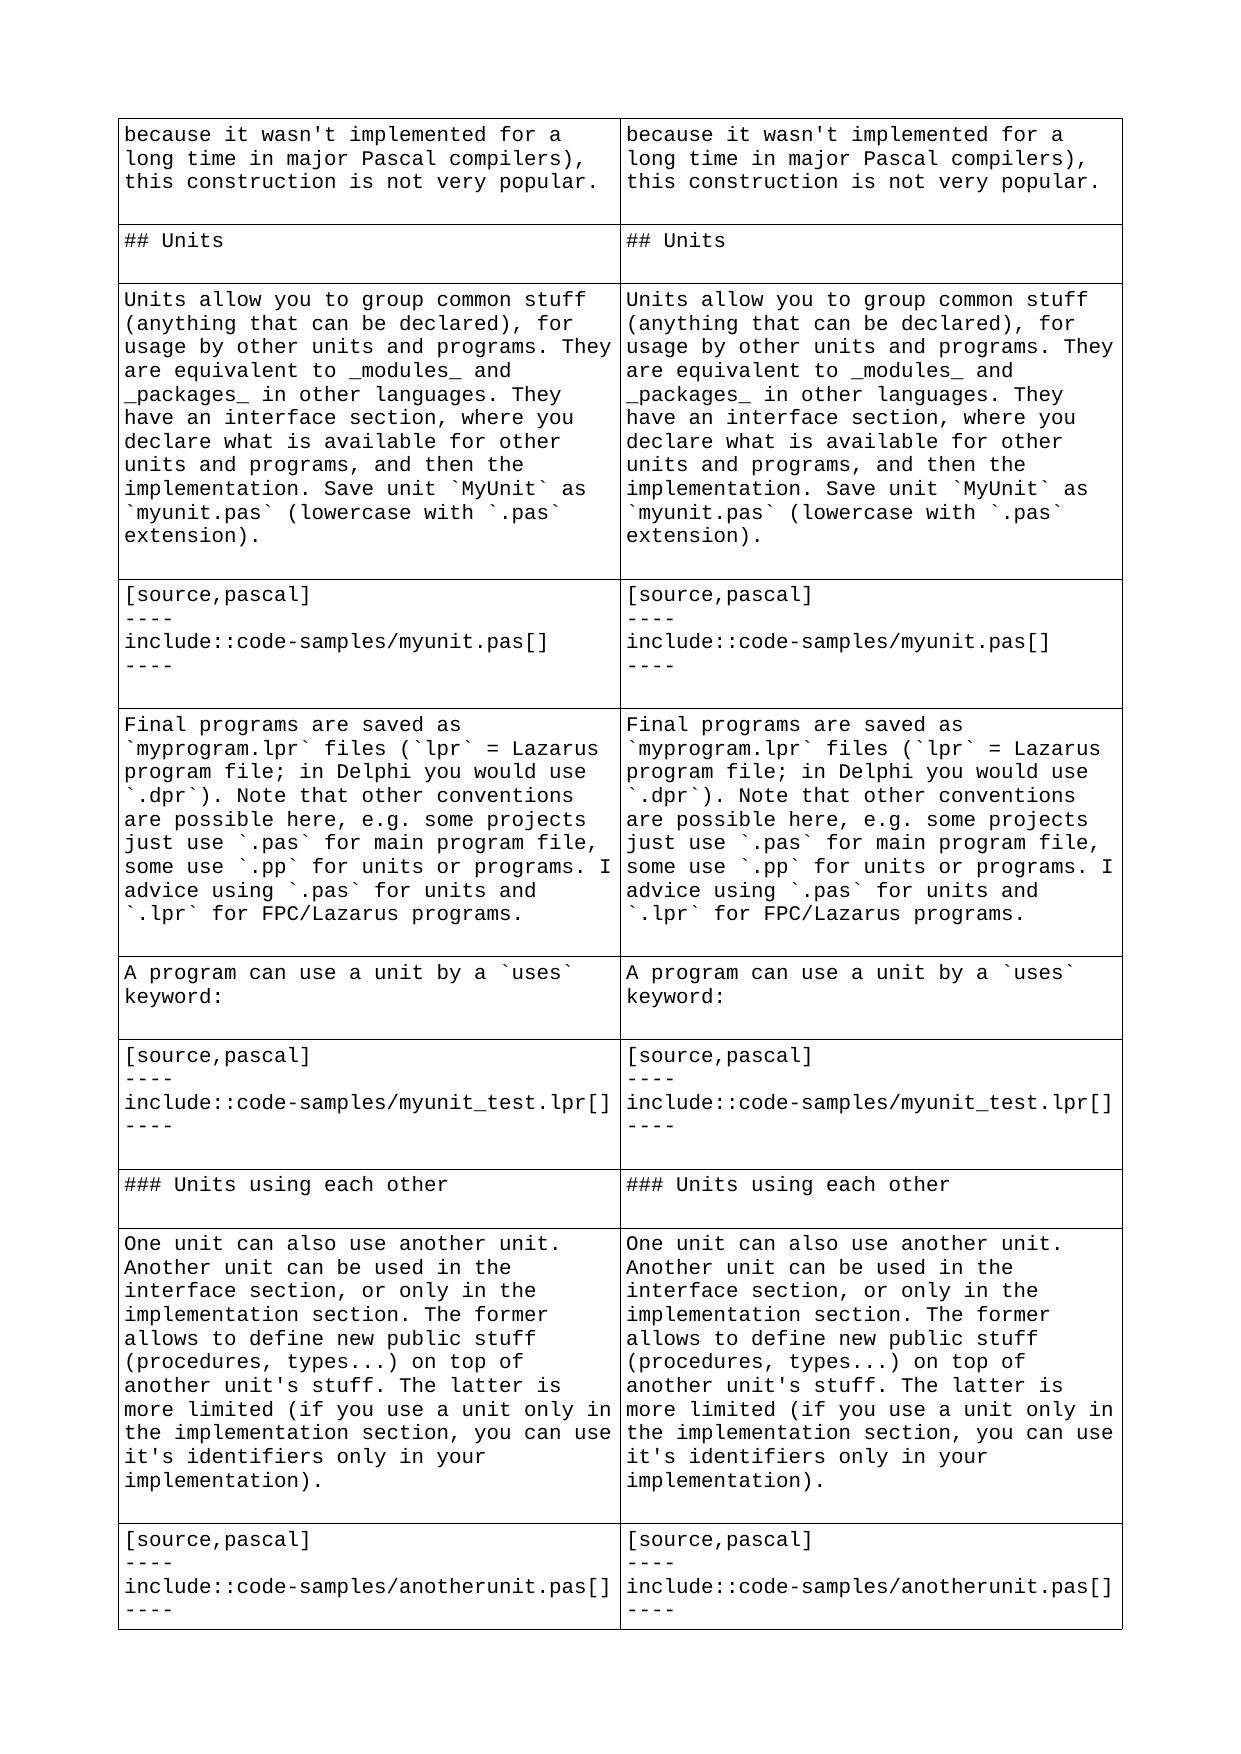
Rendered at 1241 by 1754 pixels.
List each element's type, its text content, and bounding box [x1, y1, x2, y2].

table_cell [source,pascal] ---- include::code-samples/anotherunit.pas[] ---- [119, 1524, 620, 1629]
table_cell A program can use a unit by a `uses` keyword: [119, 957, 620, 1039]
table_cell A program can use a unit by a `uses` keyword: [621, 957, 1122, 1039]
table_cell One unit can also use another unit. Another unit can be used in the interface section, or only in the implementation section. The former allows to define new public stuff (procedures, types...) on top of another unit's stuff. The latter is more limited (if you use a unit only in the implementation section, you can use it's identifiers only in your implementation). [621, 1229, 1122, 1523]
table_cell because it wasn't implemented for a long time in major Pascal compilers), this construction is not very popular. [621, 119, 1122, 224]
table_cell ## Units [621, 225, 1122, 283]
table_cell [source,pascal] ---- include::code-samples/myunit_test.lpr[] ---- [119, 1040, 620, 1168]
table_cell Final programs are saved as `myprogram.lpr` files (`lpr` = Lazarus program file; in Delphi you would use `.dpr`). Note that other conventions are possible here, e.g. some projects just use `.pas` for main program file, some use `.pp` for units or programs. I advice using `.pas` for units and `.lpr` for FPC/Lazarus programs. [621, 709, 1122, 956]
table_cell [source,pascal] ---- include::code-samples/myunit_test.lpr[] ---- [621, 1040, 1122, 1168]
table_cell One unit can also use another unit. Another unit can be used in the interface section, or only in the implementation section. The former allows to define new public stuff (procedures, types...) on top of another unit's stuff. The latter is more limited (if you use a unit only in the implementation section, you can use it's identifiers only in your implementation). [119, 1229, 620, 1523]
table_cell ### Units using each other [621, 1170, 1122, 1227]
table_cell Units allow you to group common stuff (anything that can be declared), for usage by other units and programs. They are equivalent to _modules_ and _packages_ in other languages. They have an interface section, where you declare what is available for other units and programs, and then the implementation. Save unit `MyUnit` as `myunit.pas` (lowercase with `.pas` extension). [119, 284, 620, 578]
table_cell [source,pascal] ---- include::code-samples/myunit.pas[] ---- [119, 580, 620, 708]
table_cell Final programs are saved as `myprogram.lpr` files (`lpr` = Lazarus program file; in Delphi you would use `.dpr`). Note that other conventions are possible here, e.g. some projects just use `.pas` for main program file, some use `.pp` for units or programs. I advice using `.pas` for units and `.lpr` for FPC/Lazarus programs. [119, 709, 620, 956]
table_cell because it wasn't implemented for a long time in major Pascal compilers), this construction is not very popular. [119, 119, 620, 224]
table_cell ## Units [119, 225, 620, 283]
table_cell ### Units using each other [119, 1170, 620, 1227]
table_cell [source,pascal] ---- include::code-samples/anotherunit.pas[] ---- [621, 1524, 1122, 1629]
table_cell [source,pascal] ---- include::code-samples/myunit.pas[] ---- [621, 580, 1122, 708]
table_cell Units allow you to group common stuff (anything that can be declared), for usage by other units and programs. They are equivalent to _modules_ and _packages_ in other languages. They have an interface section, where you declare what is available for other units and programs, and then the implementation. Save unit `MyUnit` as `myunit.pas` (lowercase with `.pas` extension). [621, 284, 1122, 578]
